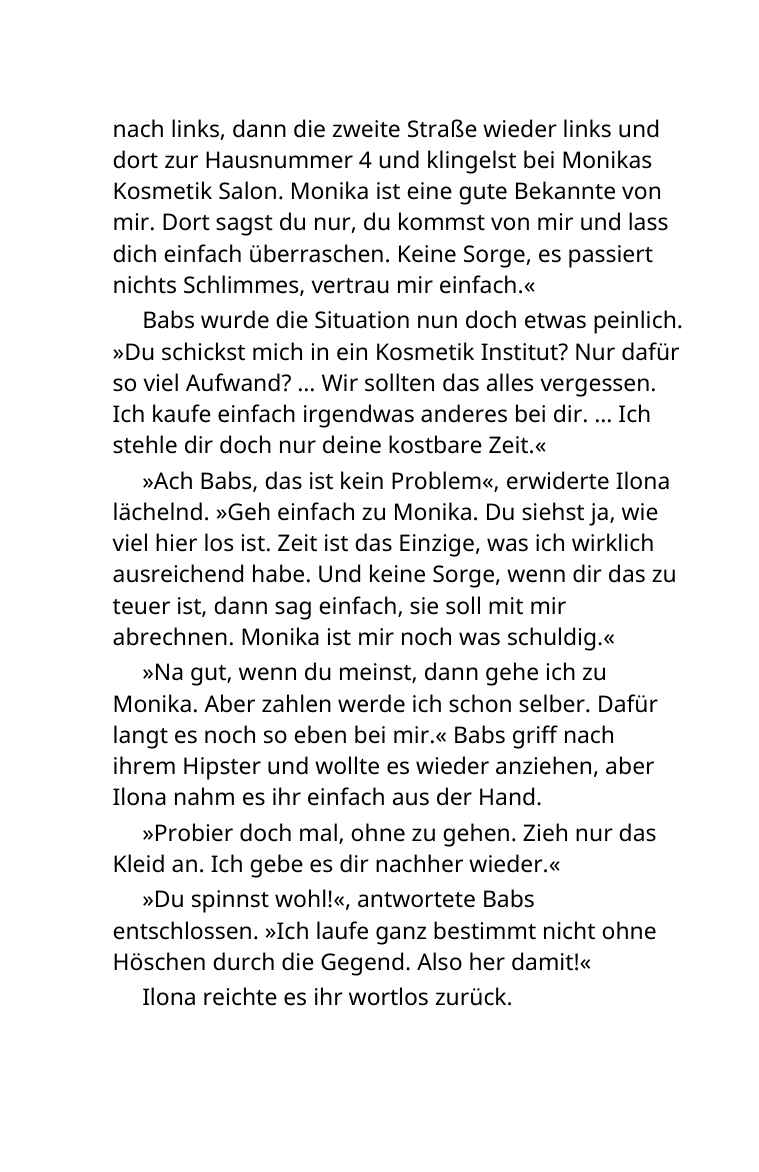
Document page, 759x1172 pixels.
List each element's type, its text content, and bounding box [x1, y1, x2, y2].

text »Ach Babs, das ist kein Problem«, erwiderte Ilona lächelnd. »Geh einfach zu Monika. Du siehst ja, wie viel hier los ist. Zeit ist das Einzige, was ich wirklich ausreichend habe. Und keine Sorge, wenn dir das zu teuer ist, dann sag einfach, sie soll mit mir abrechnen. Monika ist mir noch was schuldig.« [112, 464, 684, 652]
text Ilona reichte es ihr wortlos zurück. [112, 981, 684, 1012]
text »Probier doch mal, ohne zu gehen. Zieh nur das Kleid an. Ich gebe es dir nachher wieder.« [112, 817, 684, 879]
text Babs wurde die Situation nun doch etwas peinlich. »Du schickst mich in ein Kosmetik Institut? Nur dafür so viel Aufwand? … Wir sollten das alles vergessen. Ich kaufe einfach irgendwas anderes bei dir. … Ich stehle dir doch nur deine kostbare Zeit.« [112, 304, 684, 460]
text »Du spinnst wohl!«, antwortete Babs entschlossen. »Ich laufe ganz bestimmt nicht ohne Höschen durch die Gegend. Also her damit!« [112, 883, 684, 977]
text »Na gut, wenn du meinst, dann gehe ich zu Monika. Aber zahlen werde ich schon selber. Dafür langt es noch so eben bei mir.« Babs griff nach ihrem Hipster und wollte es wieder anziehen, aber Ilona nahm es ihr einfach aus der Hand. [112, 656, 684, 812]
text nach links, dann die zweite Straße wieder links und dort zur Hausnummer 4 und klingelst bei Monikas Kosmetik Salon. Monika ist eine gute Bekannte von mir. Dort sagst du nur, du kommst von mir und lass dich einfach überraschen. Keine Sorge, es passiert nichts Schlimmes, vertrau mir einfach.« [112, 112, 684, 300]
